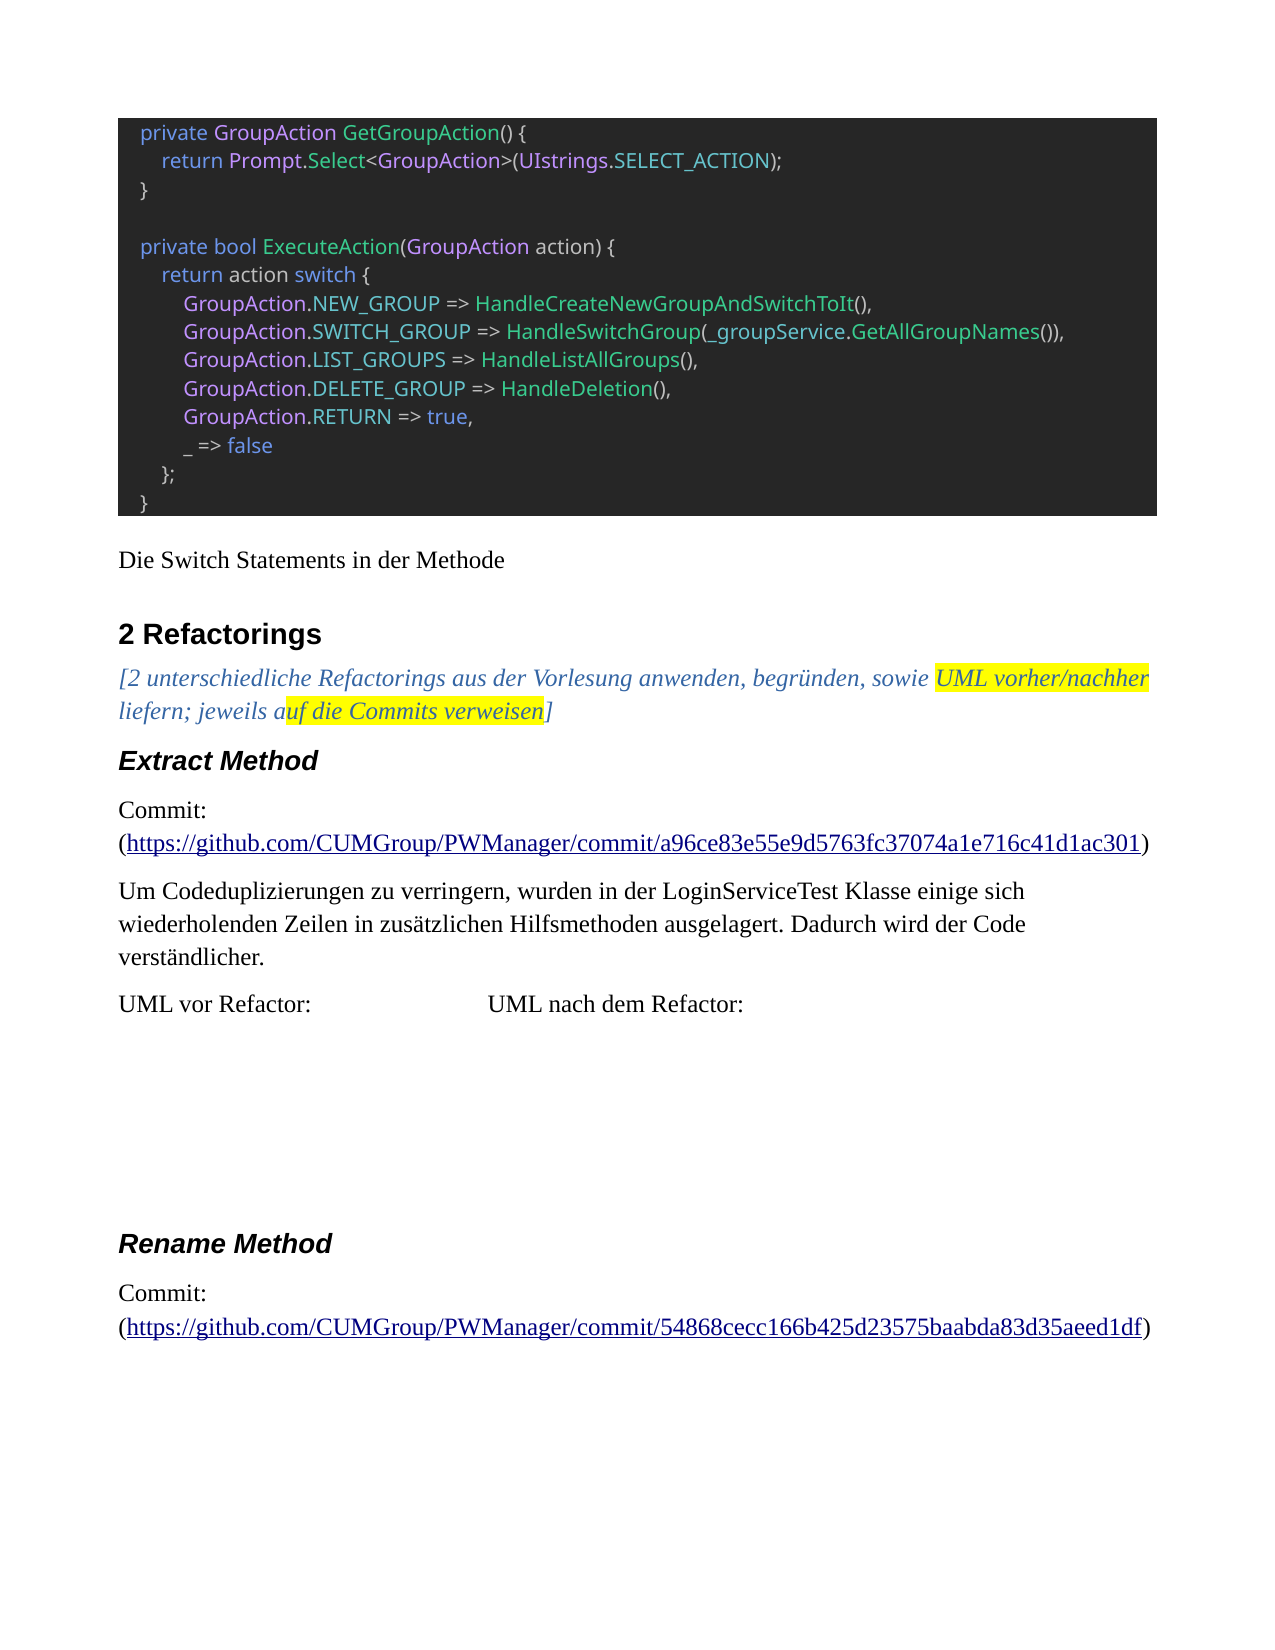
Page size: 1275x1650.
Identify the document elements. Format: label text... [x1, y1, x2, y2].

text Extract Method [118, 744, 1157, 776]
text [2 unterschiedliche Refactorings aus der Vorlesung anwenden, begründen, sowie UML vorher/nachher liefern; jeweils auf die Commits verweisen] [118, 663, 1157, 725]
text Rename Method [118, 1227, 1157, 1259]
text Um Codeduplizierungen zu verringern, wurden in der LoginServiceTest Klasse einige sich wiederholenden Zeilen in zusätzlichen Hilfsmethoden ausgelagert. Dadurch wird der Code verständlicher. [118, 876, 1157, 971]
text UML vor Refactor: UML nach dem Refactor: [118, 989, 1157, 1018]
subtitle 2 Refactorings [118, 617, 1157, 651]
text Commit: (https://github.com/CUMGroup/PWManager/commit/a96ce83e55e9d5763fc37074a1e716c41d1ac301) [118, 795, 1157, 857]
text Die Switch Statements in der Methode [118, 545, 1157, 574]
text Commit: (https://github.com/CUMGroup/PWManager/commit/54868cecc166b425d23575baabda83d35aeed1df) [118, 1278, 1157, 1340]
text private GroupAction GetGroupAction() { return Prompt.Select<GroupAction>(UIstrings.SELECT_ACTION); } private bool ExecuteAction(GroupAction action) { return action switch { GroupAction.NEW_GROUP => HandleCreateNewGroupAndSwitchToIt(), GroupAction.SWITCH_GROUP => HandleSwitchGroup(_groupService.GetAllGroupNames()), GroupAction.LIST_GROUPS => HandleListAllGroups(), GroupAction.DELETE_GROUP => HandleDeletion(), GroupAction.RETURN => true, _ => false }; } [118, 118, 1157, 516]
